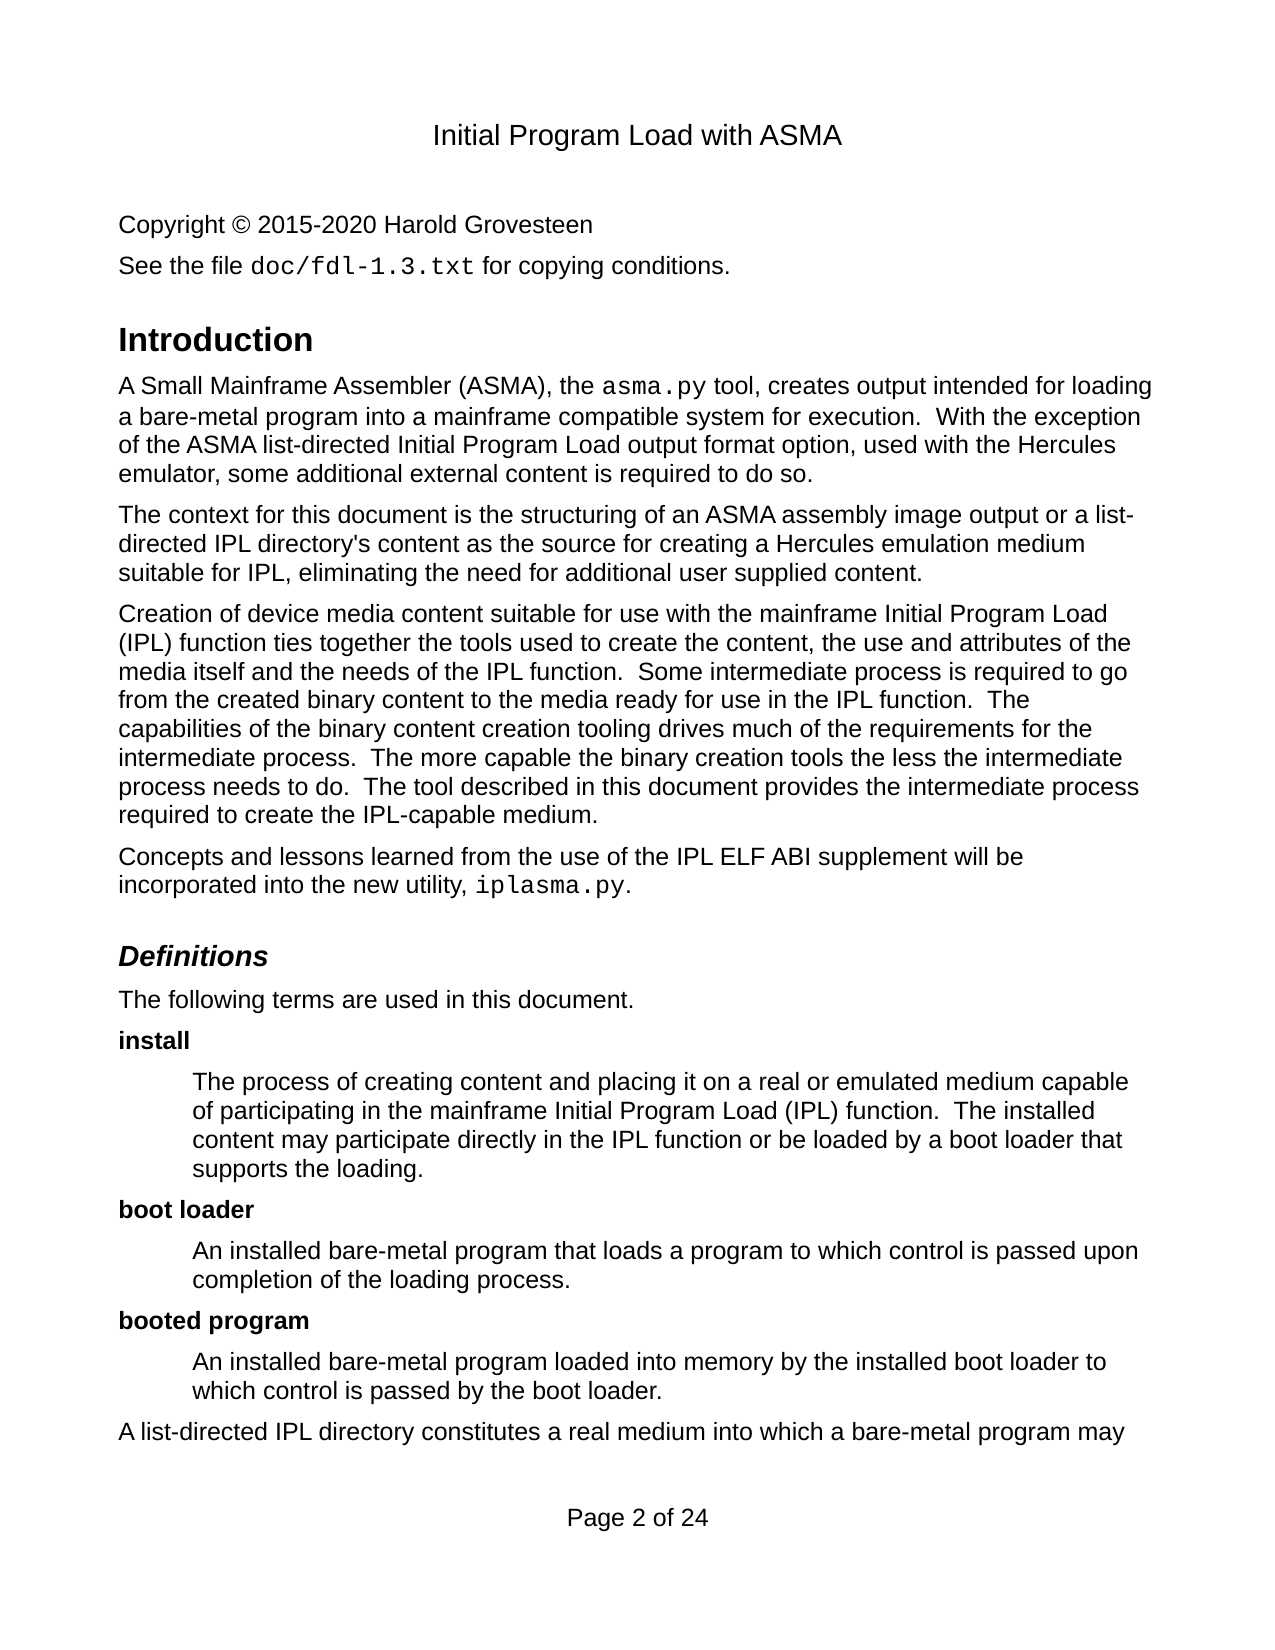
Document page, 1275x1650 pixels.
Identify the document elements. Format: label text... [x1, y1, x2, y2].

text install [118, 1026, 1157, 1055]
text Copyright © 2015-2020 Harold Grovesteen [118, 210, 1157, 239]
text A list-directed IPL directory constitutes a real medium into which a bare-metal program may [118, 1417, 1157, 1446]
text See the file doc/fdl-1.3.txt for copying conditions. [118, 251, 1157, 282]
subtitle Introduction [118, 319, 1157, 358]
text The following terms are used in this document. [118, 985, 1157, 1014]
text Creation of device media content suitable for use with the mainframe Initial Program Load (IPL) function ties together the tools used to create the content, the use and attributes of the media itself and the needs of the IPL function. Some intermediate process is required to go from the created binary content to the media ready for use in the IPL function. The capabilities of the binary content creation tooling drives much of the requirements for the intermediate process. The more capable the binary creation tools the less the intermediate process needs to do. The tool described in this document provides the intermediate process required to create the IPL-capable medium. [118, 599, 1157, 829]
text An installed bare-metal program that loads a program to which control is passed upon completion of the loading process. [192, 1236, 1157, 1294]
subtitle Definitions [118, 939, 1157, 972]
text booted program [118, 1306, 1157, 1335]
text The process of creating content and placing it on a real or emulated medium capable of participating in the mainframe Initial Program Load (IPL) function. The installed content may participate directly in the IPL function or be loaded by a boot loader that supports the loading. [192, 1067, 1157, 1182]
text Concepts and lessons learned from the use of the IPL ELF ABI supplement will be incorporated into the new utility, iplasma.py. [118, 842, 1157, 901]
text A Small Mainframe Assembler (ASMA), the asma.py tool, creates output intended for loading a bare-metal program into a mainframe compatible system for execution. With the exception of the ASMA list-directed Initial Program Load output format option, used with the Hercules emulator, some additional external content is required to do so. [118, 371, 1157, 488]
text An installed bare-metal program loaded into memory by the installed boot loader to which control is passed by the boot loader. [192, 1347, 1157, 1405]
text boot loader [118, 1195, 1157, 1224]
text The context for this document is the structuring of an ASMA assembly image output or a list-directed IPL directory's content as the source for creating a Hercules emulation medium suitable for IPL, eliminating the need for additional user supplied content. [118, 500, 1157, 587]
